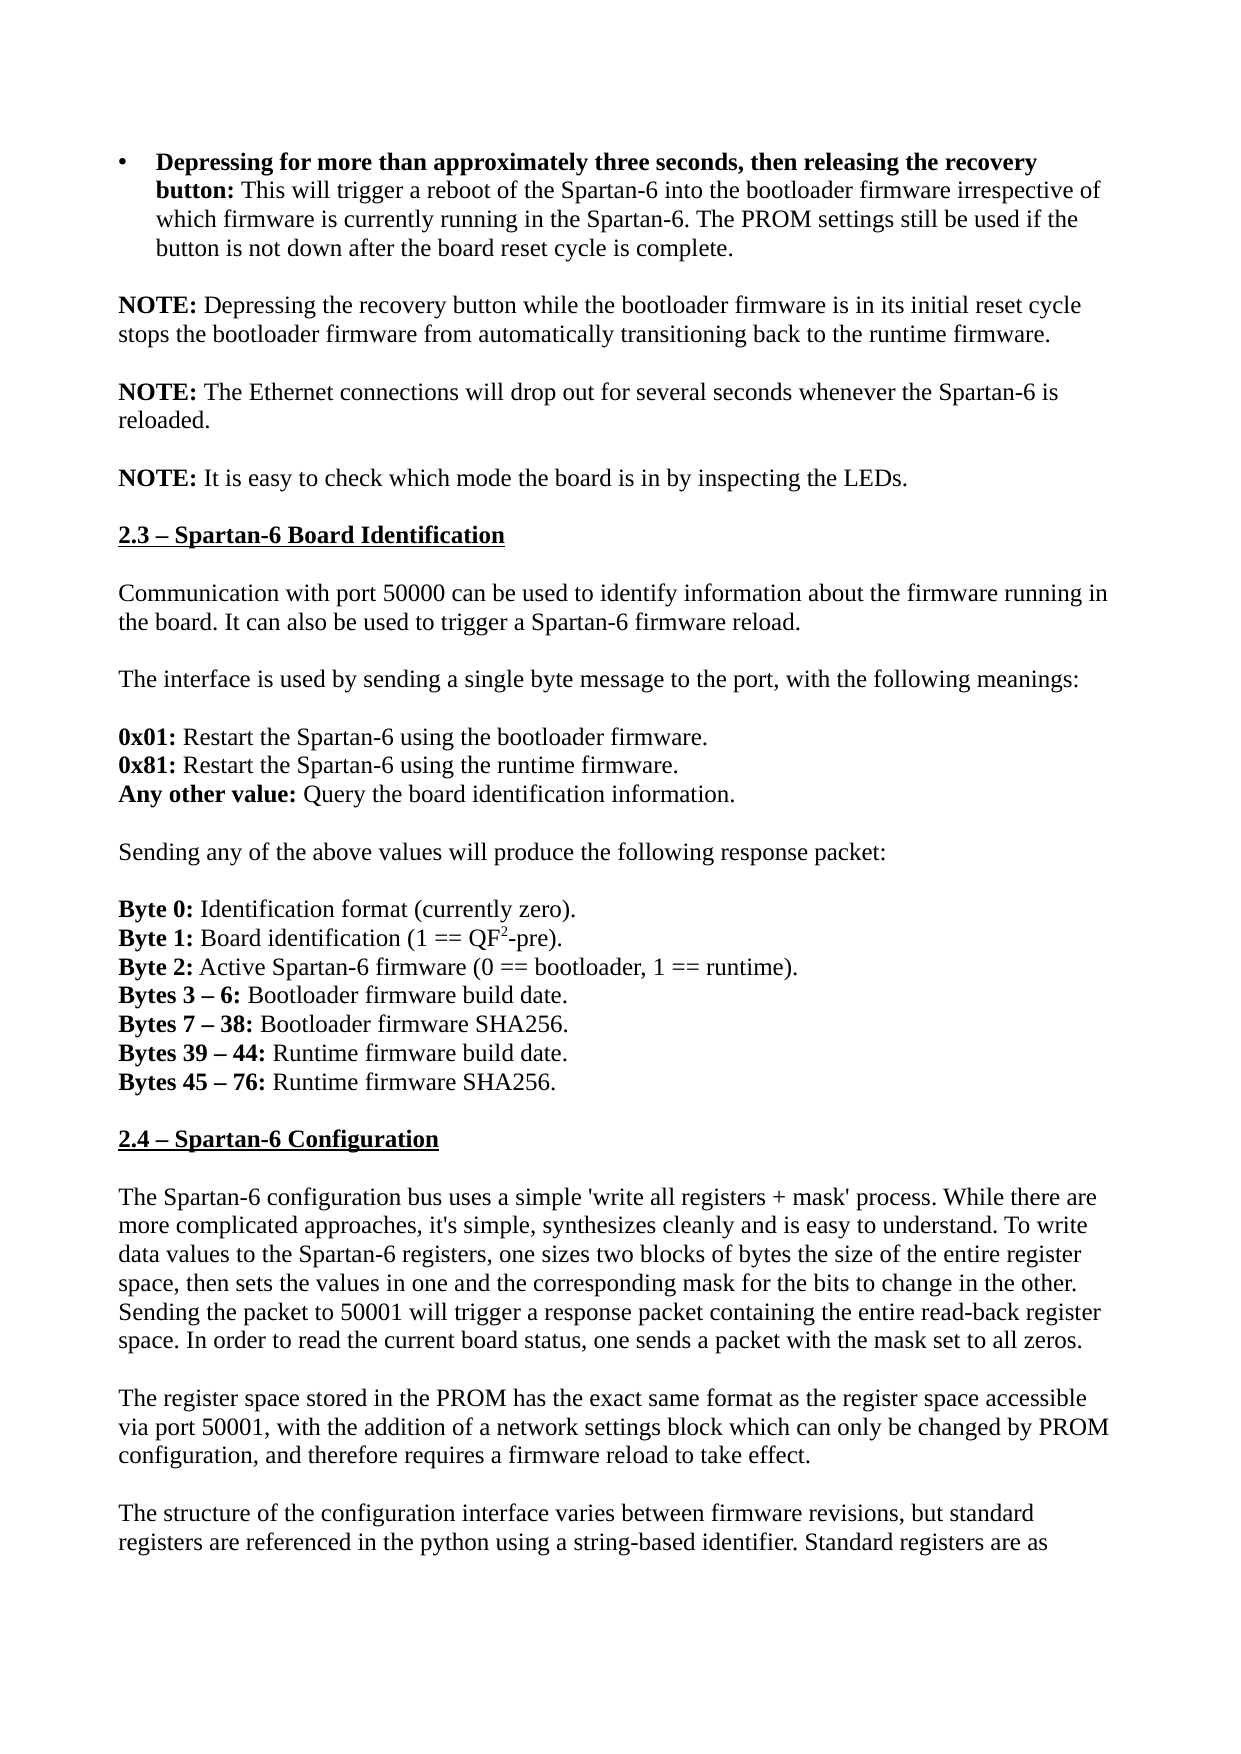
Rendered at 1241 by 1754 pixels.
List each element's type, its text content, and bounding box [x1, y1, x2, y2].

text Sending any of the above values will produce the following response packet: [118, 837, 1122, 866]
text 0x81: Restart the Spartan-6 using the runtime firmware. [118, 751, 1122, 779]
text 0x01: Restart the Spartan-6 using the bootloader firmware. [118, 722, 1122, 751]
text Byte 2: Active Spartan-6 firmware (0 == bootloader, 1 == runtime). [118, 952, 1122, 981]
text The interface is used by sending a single byte message to the port, with the following meanings: [118, 664, 1122, 693]
text NOTE: It is easy to check which mode the board is in by inspecting the LEDs. [118, 463, 1122, 492]
text The register space stored in the PROM has the exact same format as the register space accessible via port 50001, with the addition of a network settings block which can only be changed by PROM configuration, and therefore requires a firmware reload to take effect. [118, 1383, 1122, 1469]
text NOTE: The Ethernet connections will drop out for several seconds whenever the Spartan-6 is reloaded. [118, 377, 1122, 434]
list Depressing for more than approximately three seconds, then releasing the recovery button: This will trigger a reboot of the Spartan-6 into the bootloader firmware irrespective of which firmware is currently running in the Spartan-6. The PROM settings still be used if the button is not down after the board reset cycle is complete. [118, 147, 1122, 262]
text The structure of the configuration interface varies between firmware revisions, but standard registers are referenced in the python using a string-based identifier. Standard registers are as [118, 1498, 1122, 1556]
text Byte 0: Identification format (currently zero). [118, 894, 1122, 923]
text 2.3 – Spartan-6 Board Identification [118, 521, 1122, 549]
text Bytes 3 – 6: Bootloader firmware build date. [118, 981, 1122, 1009]
text Any other value: Query the board identification information. [118, 779, 1122, 808]
text Communication with port 50000 can be used to identify information about the firmware running in the board. It can also be used to trigger a Spartan-6 firmware reload. [118, 578, 1122, 636]
text 2.4 – Spartan-6 Configuration [118, 1124, 1122, 1153]
text Bytes 45 – 76: Runtime firmware SHA256. [118, 1067, 1122, 1096]
text Bytes 7 – 38: Bootloader firmware SHA256. [118, 1009, 1122, 1038]
text Byte 1: Board identification (1 == QF2-pre). [118, 923, 1122, 952]
text Bytes 39 – 44: Runtime firmware build date. [118, 1038, 1122, 1067]
text The Spartan-6 configuration bus uses a simple 'write all registers + mask' process. While there are more complicated approaches, it's simple, synthesizes cleanly and is easy to understand. To write data values to the Spartan-6 registers, one sizes two blocks of bytes the size of the entire register space, then sets the values in one and the corresponding mask for the bits to change in the other. Sending the packet to 50001 will trigger a response packet containing the entire read-back register space. In order to read the current board status, one sends a packet with the mask set to all zeros. [118, 1182, 1122, 1354]
text NOTE: Depressing the recovery button while the bootloader firmware is in its initial reset cycle stops the bootloader firmware from automatically transitioning back to the runtime firmware. [118, 291, 1122, 348]
